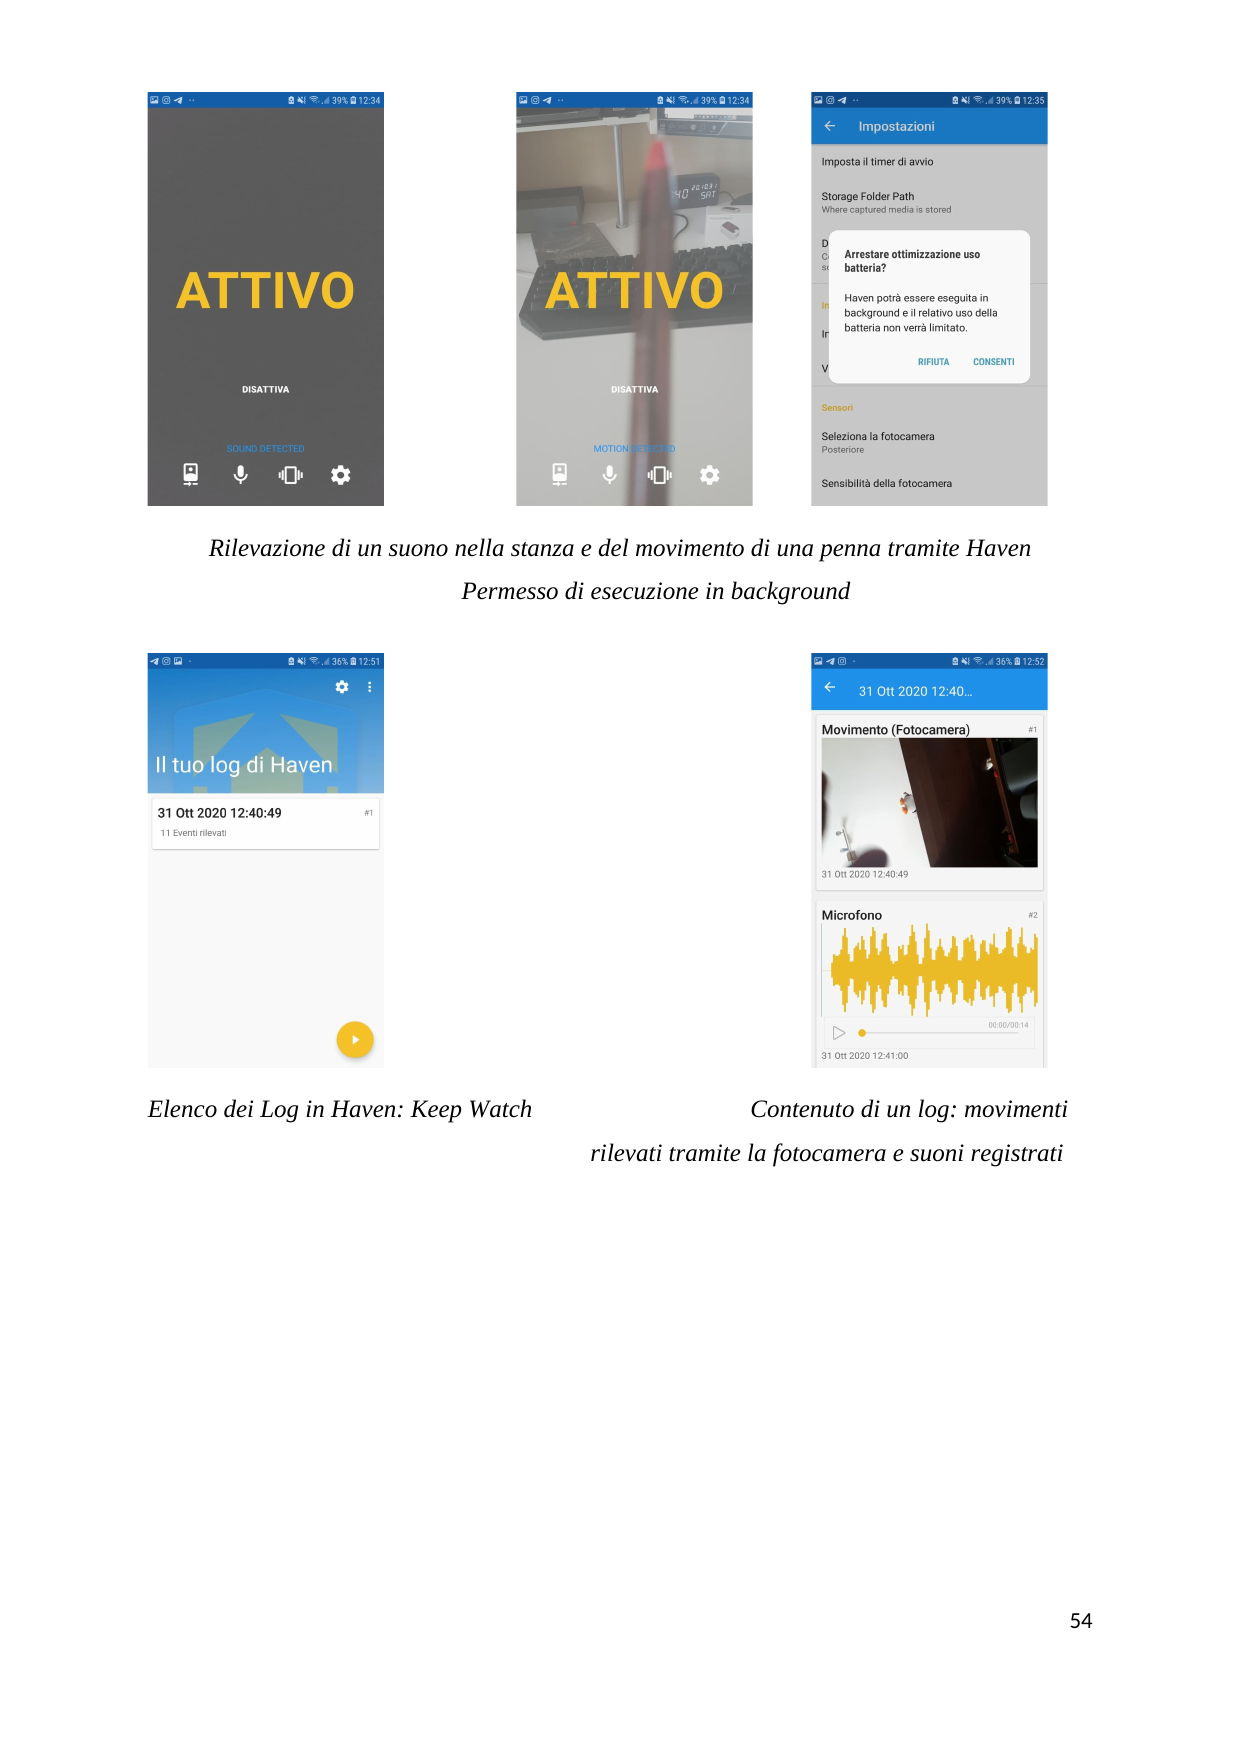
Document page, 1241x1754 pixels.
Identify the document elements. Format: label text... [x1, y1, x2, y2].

text Elenco dei Log in Haven: Keep Watch Contenuto di un log: movimenti rilevati tramite la fotocamera e suoni registrati [148, 1094, 1092, 1166]
text Rilevazione di un suono nella stanza e del movimento di una penna tramite Haven Permesso di esecuzione in background [148, 533, 1092, 605]
